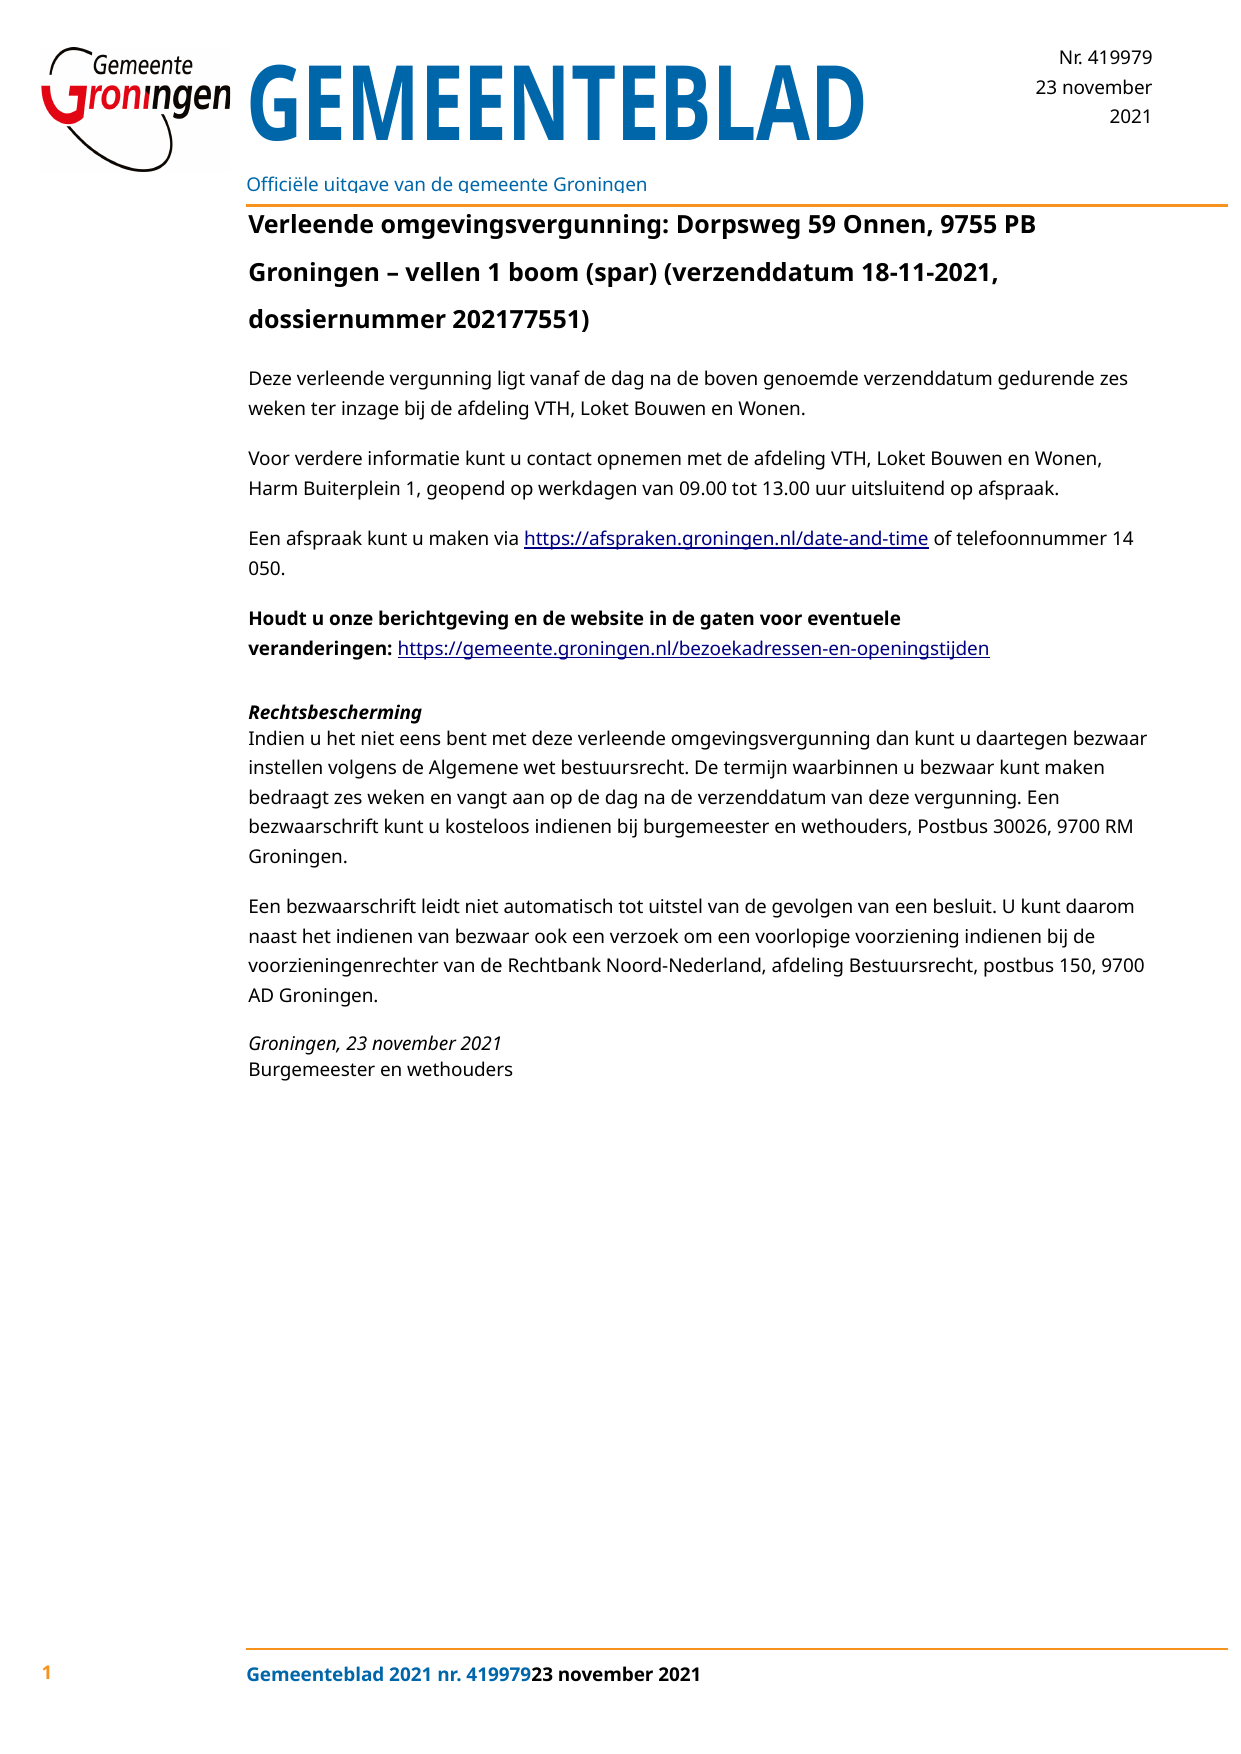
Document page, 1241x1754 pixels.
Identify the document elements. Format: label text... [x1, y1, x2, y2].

text Indien u het niet eens bent met deze verleende omgevingsvergunning dan kunt u daartegen bezwaar instellen volgens de Algemene wet bestuursrecht. De termijn waarbinnen u bezwaar kunt maken bedraagt zes weken en vangt aan op de dag na de verzenddatum van deze vergunning. Een bezwaarschrift kunt u kosteloos indienen bij burgemeester en wethouders, Postbus 30026, 9700 RM Groningen. [248, 725, 1152, 869]
text Voor verdere informatie kunt u contact opnemen met de afdeling VTH, Loket Bouwen en Wonen, Harm Buiterplein 1, geopend op werkdagen van 09.00 tot 13.00 uur uitsluitend op afspraak. [248, 446, 1152, 501]
text Burgemeester en wethouders [248, 1056, 1152, 1082]
picture [41, 47, 231, 172]
text Deze verleende vergunning ligt vanaf de dag na de boven genoemde verzenddatum gedurende zes weken ter inzage bij de afdeling VTH, Loket Bouwen en Wonen. [248, 366, 1152, 421]
text Een afspraak kunt u maken via https://afspraken.groningen.nl/date-and-time of telefoonnummer 14 050. [248, 526, 1152, 581]
text Verleende omgevingsvergunning: Dorpsweg 59 Onnen, 9755 PB Groningen – vellen 1 boom (spar) (verzenddatum 18-11-2021, dossiernummer 202177551) [248, 207, 1152, 336]
text Houdt u onze berichtgeving en de website in de gaten voor eventuele veranderingen: https://gemeente.groningen.nl/bezoekadressen-en-openingstijden [248, 606, 1152, 661]
text Een bezwaarschrift leidt niet automatisch tot uitstel van de gevolgen van een besluit. U kunt daarom naast het indienen van bezwaar ook een verzoek om een voorlopige voorziening indienen bij de voorzieningenrechter van de Rechtbank Noord-Nederland, afdeling Bestuursrecht, postbus 150, 9700 AD Groningen. [248, 893, 1152, 1008]
text Rechtsbescherming [248, 699, 1152, 725]
text Groningen, 23 november 2021 [248, 1030, 1152, 1056]
